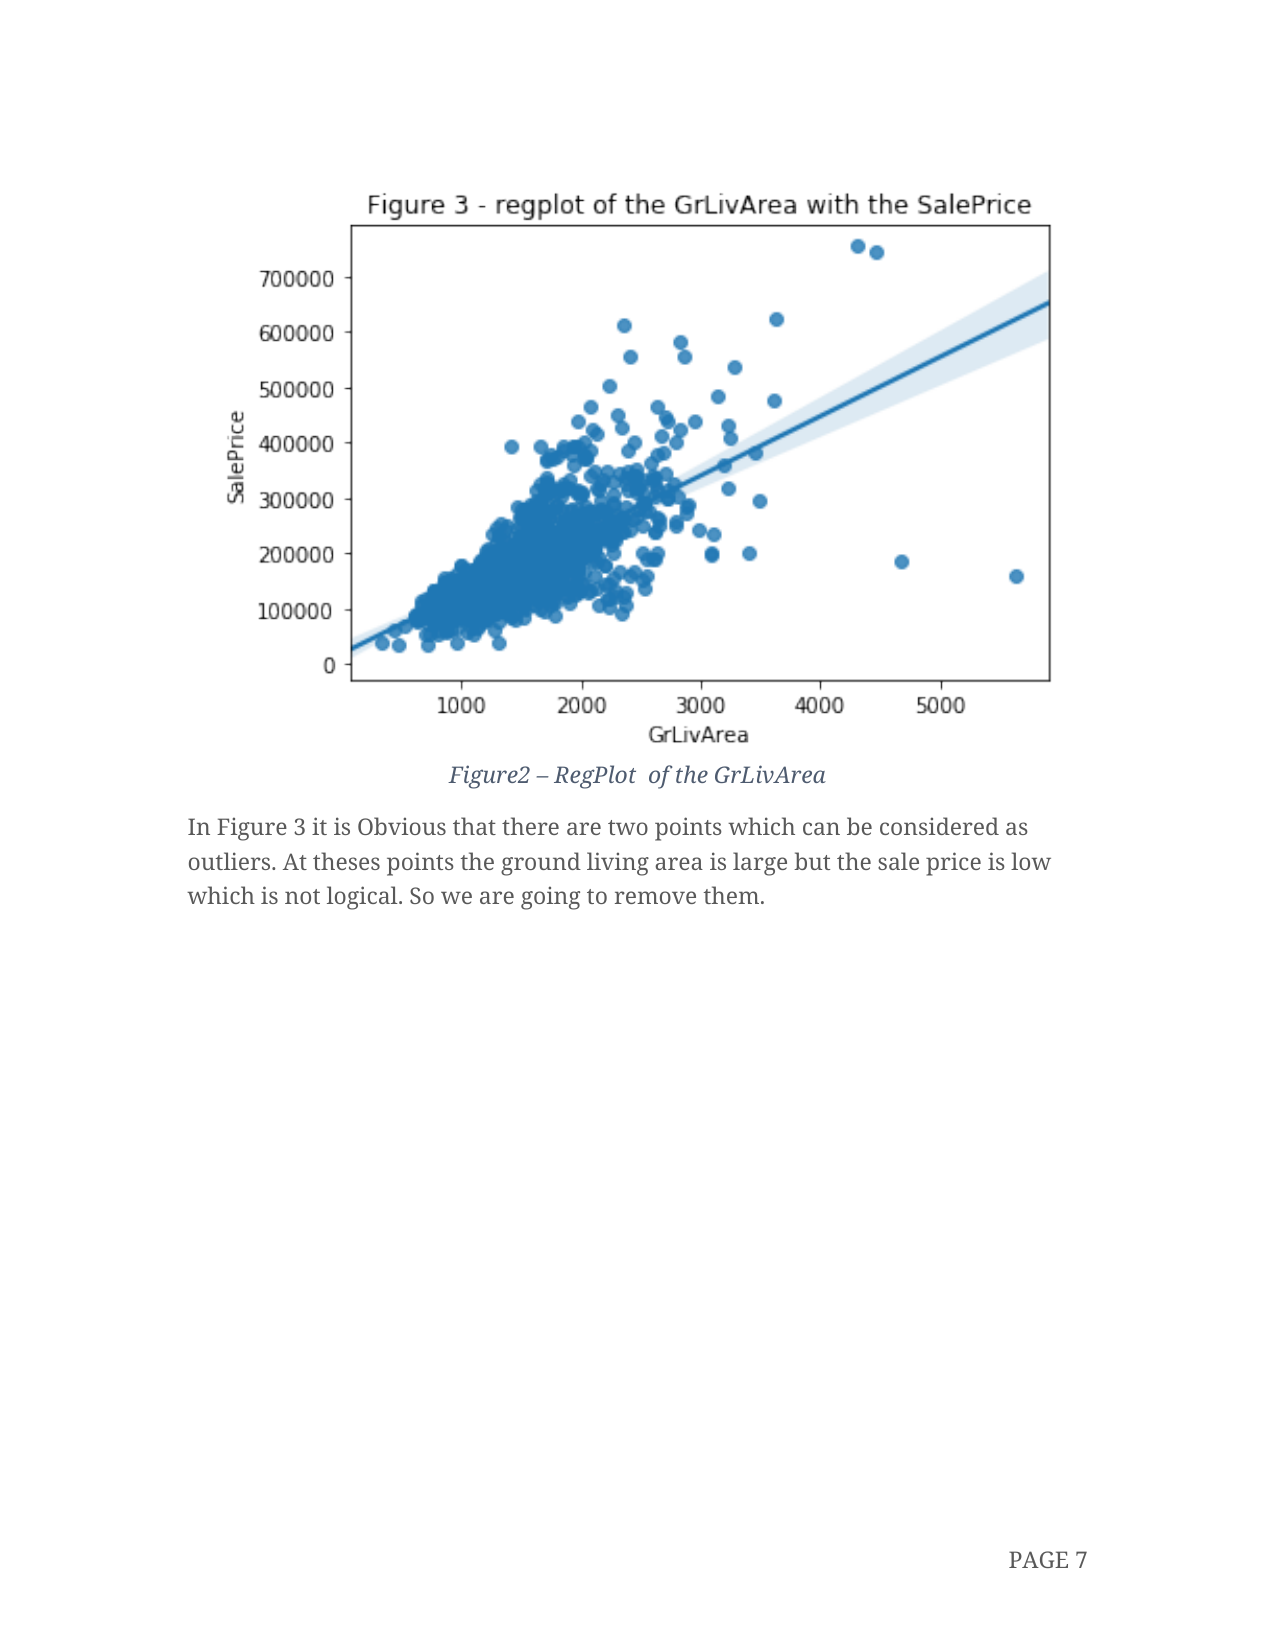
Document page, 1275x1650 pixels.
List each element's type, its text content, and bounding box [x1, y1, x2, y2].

text Figure2 – RegPlot of the GrLivArea [187, 760, 1087, 791]
picture [213, 180, 1062, 760]
text In Figure 3 it is Obvious that there are two points which can be considered as outliers. At theses points the ground living area is large but the sale price is low which is not logical. So we are going to remove them. [187, 811, 1087, 911]
